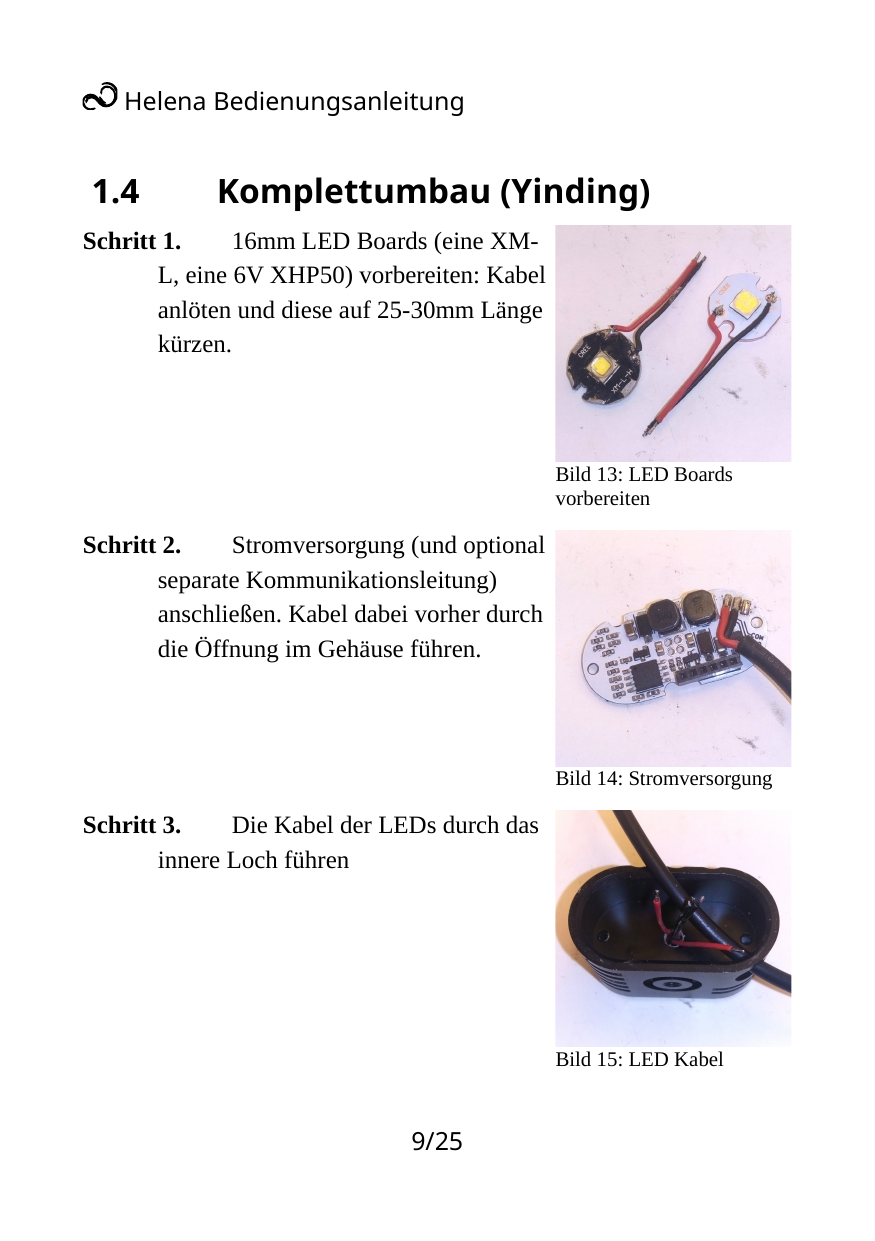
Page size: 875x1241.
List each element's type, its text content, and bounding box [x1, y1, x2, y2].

picture [555, 810, 792, 1047]
picture [555, 530, 792, 767]
subtitle Komplettumbau (Yinding) [83, 167, 791, 213]
list Stromversorgung (und optional separate Kommunikationsleitung) anschließen. Kabel dabei vorher durch die Öffnung im Gehäuse führen. [83, 530, 555, 790]
list Bild 13: LED Boards vorbereiten [555, 462, 791, 510]
list Bild 14: Stromversorgung [555, 767, 791, 790]
list Bild 15: LED Kabel [555, 1047, 791, 1071]
list Die Kabel der LEDs durch das innere Loch führen [83, 811, 555, 1071]
picture [555, 225, 792, 462]
list 16mm LED Boards (eine XM-L, eine 6V XHP50) vorbereiten: Kabel anlöten und diese auf 25-30mm Länge kürzen. [83, 226, 555, 510]
